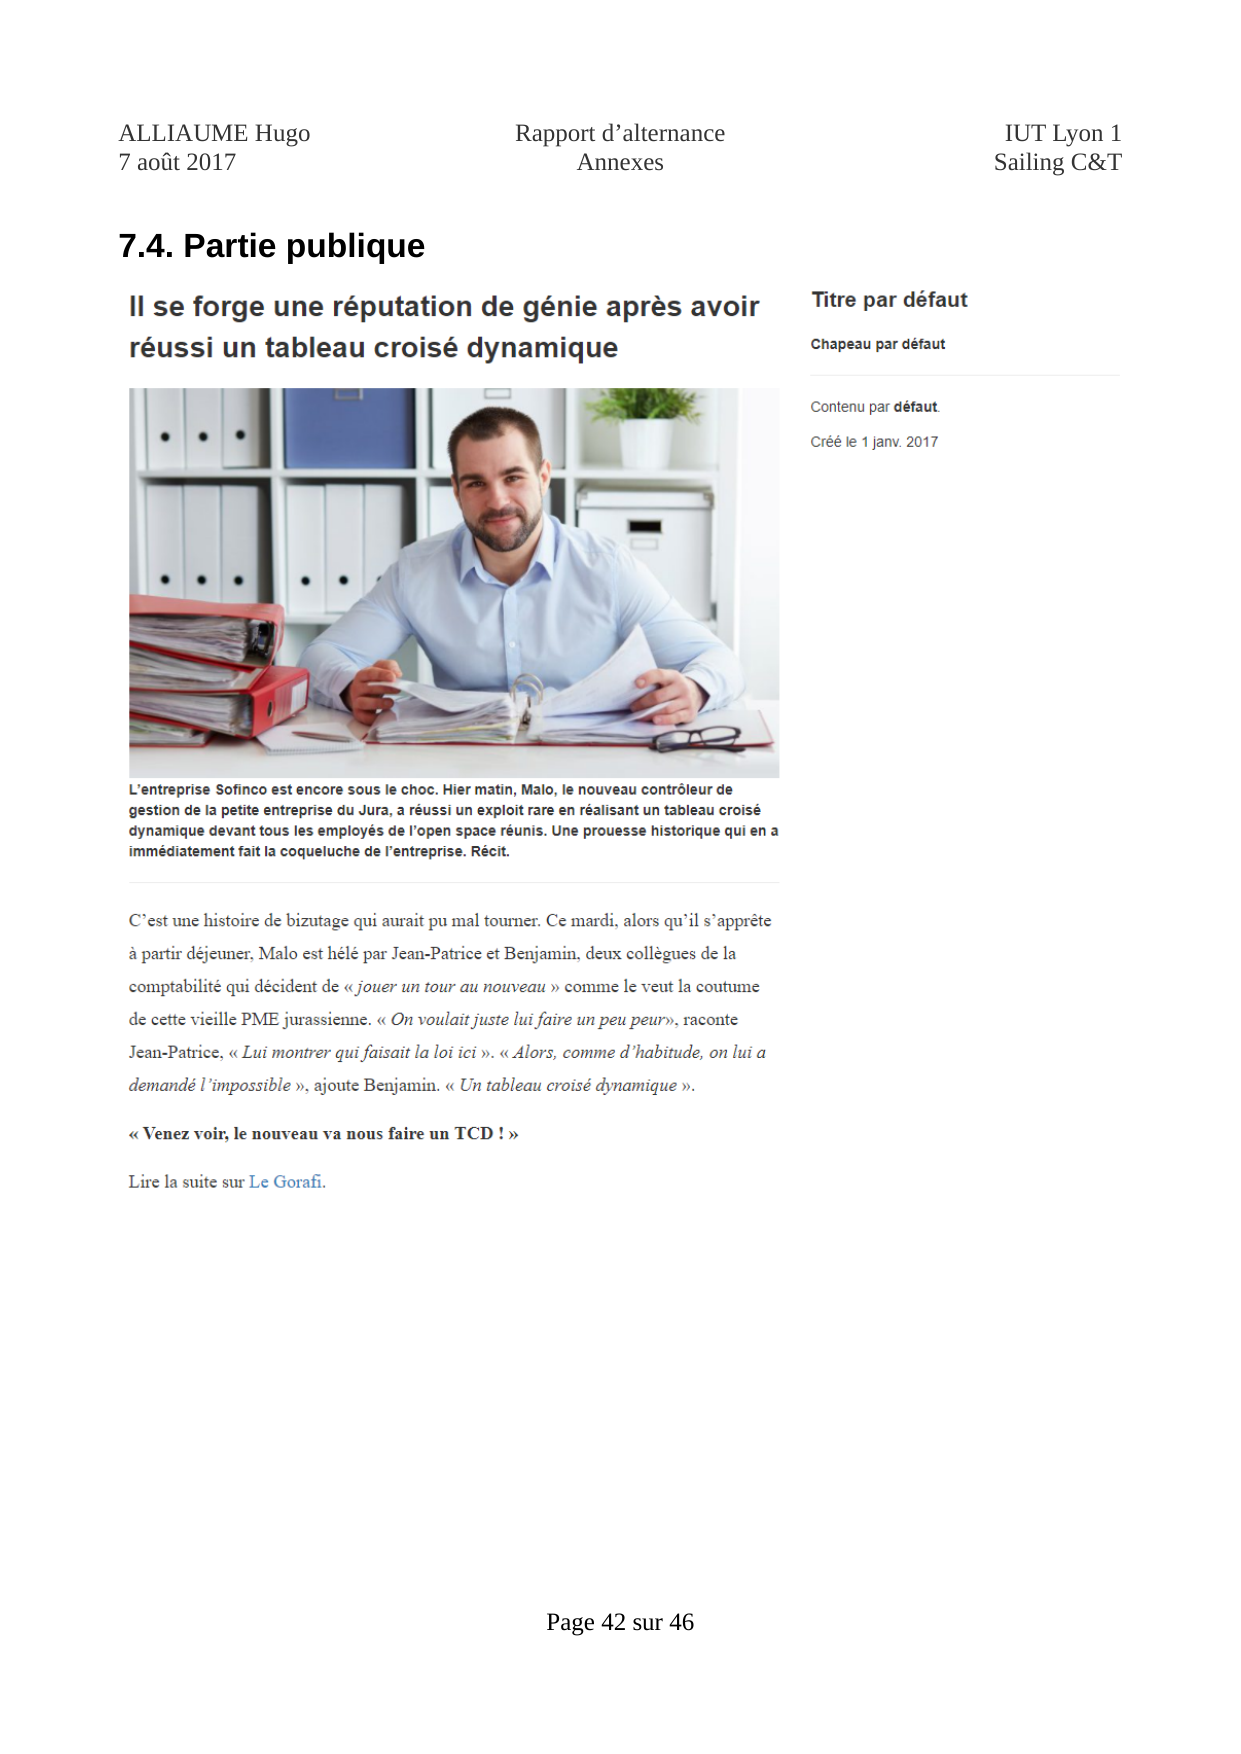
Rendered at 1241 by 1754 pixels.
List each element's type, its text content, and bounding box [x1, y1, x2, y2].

subtitle 7.4. Partie publique [118, 226, 1122, 264]
picture [118, 277, 1123, 1201]
